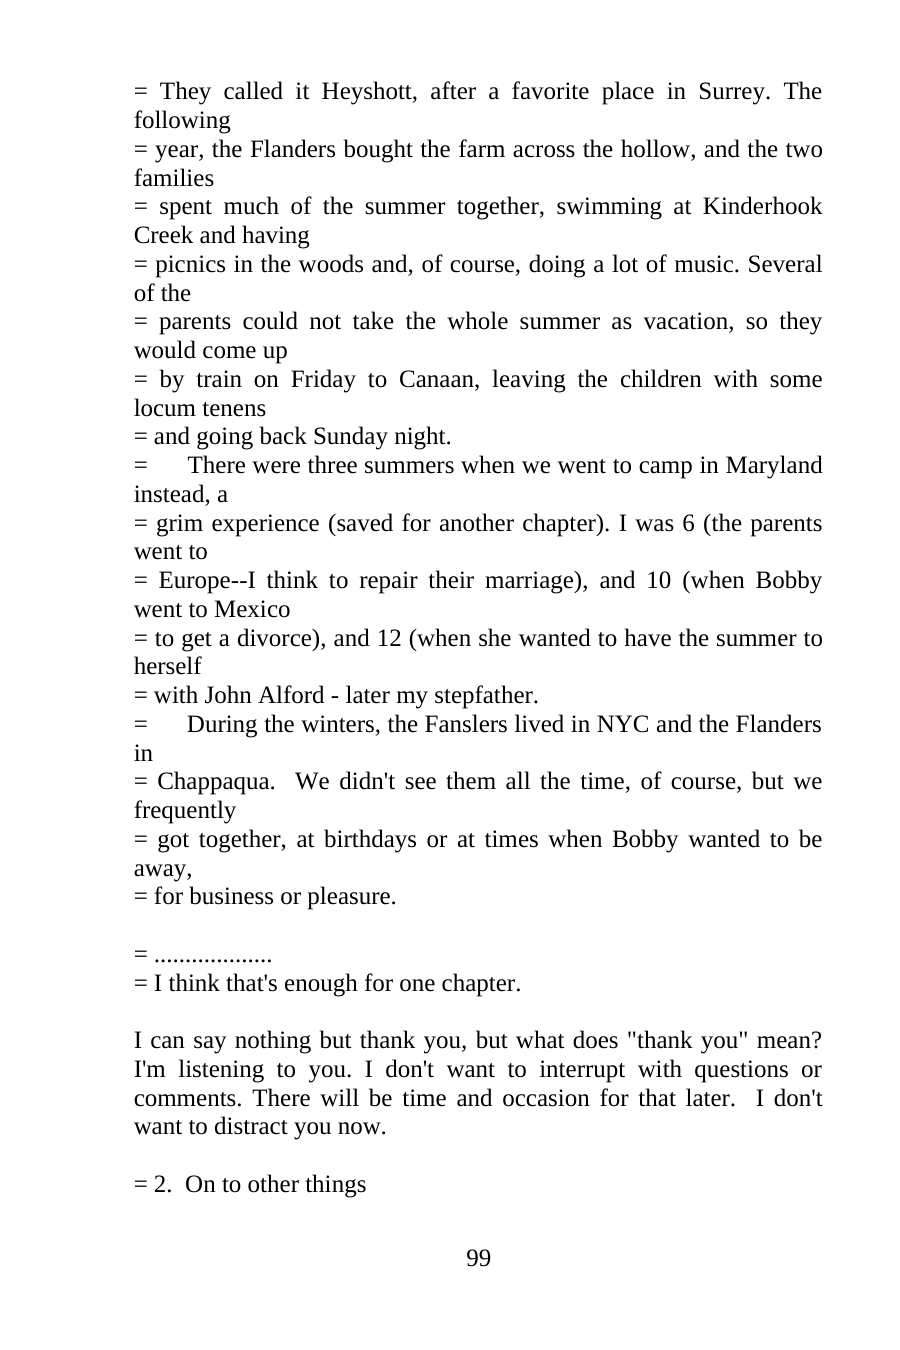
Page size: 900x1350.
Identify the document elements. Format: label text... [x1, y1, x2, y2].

text = They called it Heyshott, after a favorite place in Surrey. The following [133, 76, 823, 134]
text = Europe--I think to repair their marriage), and 10 (when Bobby went to Mexico [133, 565, 823, 623]
text = picnics in the woods and, of course, doing a lot of music. Several of the [133, 249, 823, 306]
text = to get a divorce), and 12 (when she wanted to have the summer to herself [133, 623, 823, 680]
text = There were three summers when we went to camp in Maryland instead, a [133, 450, 823, 508]
text = with John Alford - later my stepfather. [133, 680, 823, 709]
text = and going back Sunday night. [133, 421, 823, 450]
text = parents could not take the whole summer as vacation, so they would come up [133, 306, 823, 364]
text = year, the Flanders bought the farm across the hollow, and the two families [133, 134, 823, 191]
text = spent much of the summer together, swimming at Kinderhook Creek and having [133, 191, 823, 249]
text I can say nothing but thank you, but what does "thank you" mean? I'm listening to you. I don't want to interrupt with questions or comments. There will be time and occasion for that later. I don't want to distract you now. [133, 1025, 823, 1140]
text = got together, at birthdays or at times when Bobby wanted to be away, [133, 824, 823, 881]
text = During the winters, the Fanslers lived in NYC and the Flanders in [133, 709, 823, 766]
text = ................... [133, 939, 823, 968]
text = for business or pleasure. [133, 881, 823, 910]
text = grim experience (saved for another chapter). I was 6 (the parents went to [133, 508, 823, 565]
text = I think that's enough for one chapter. [133, 968, 823, 996]
text = 2. On to other things [133, 1169, 823, 1198]
text = Chappaqua. We didn't see them all the time, of course, but we frequently [133, 766, 823, 824]
text = by train on Friday to Canaan, leaving the children with some locum tenens [133, 364, 823, 421]
